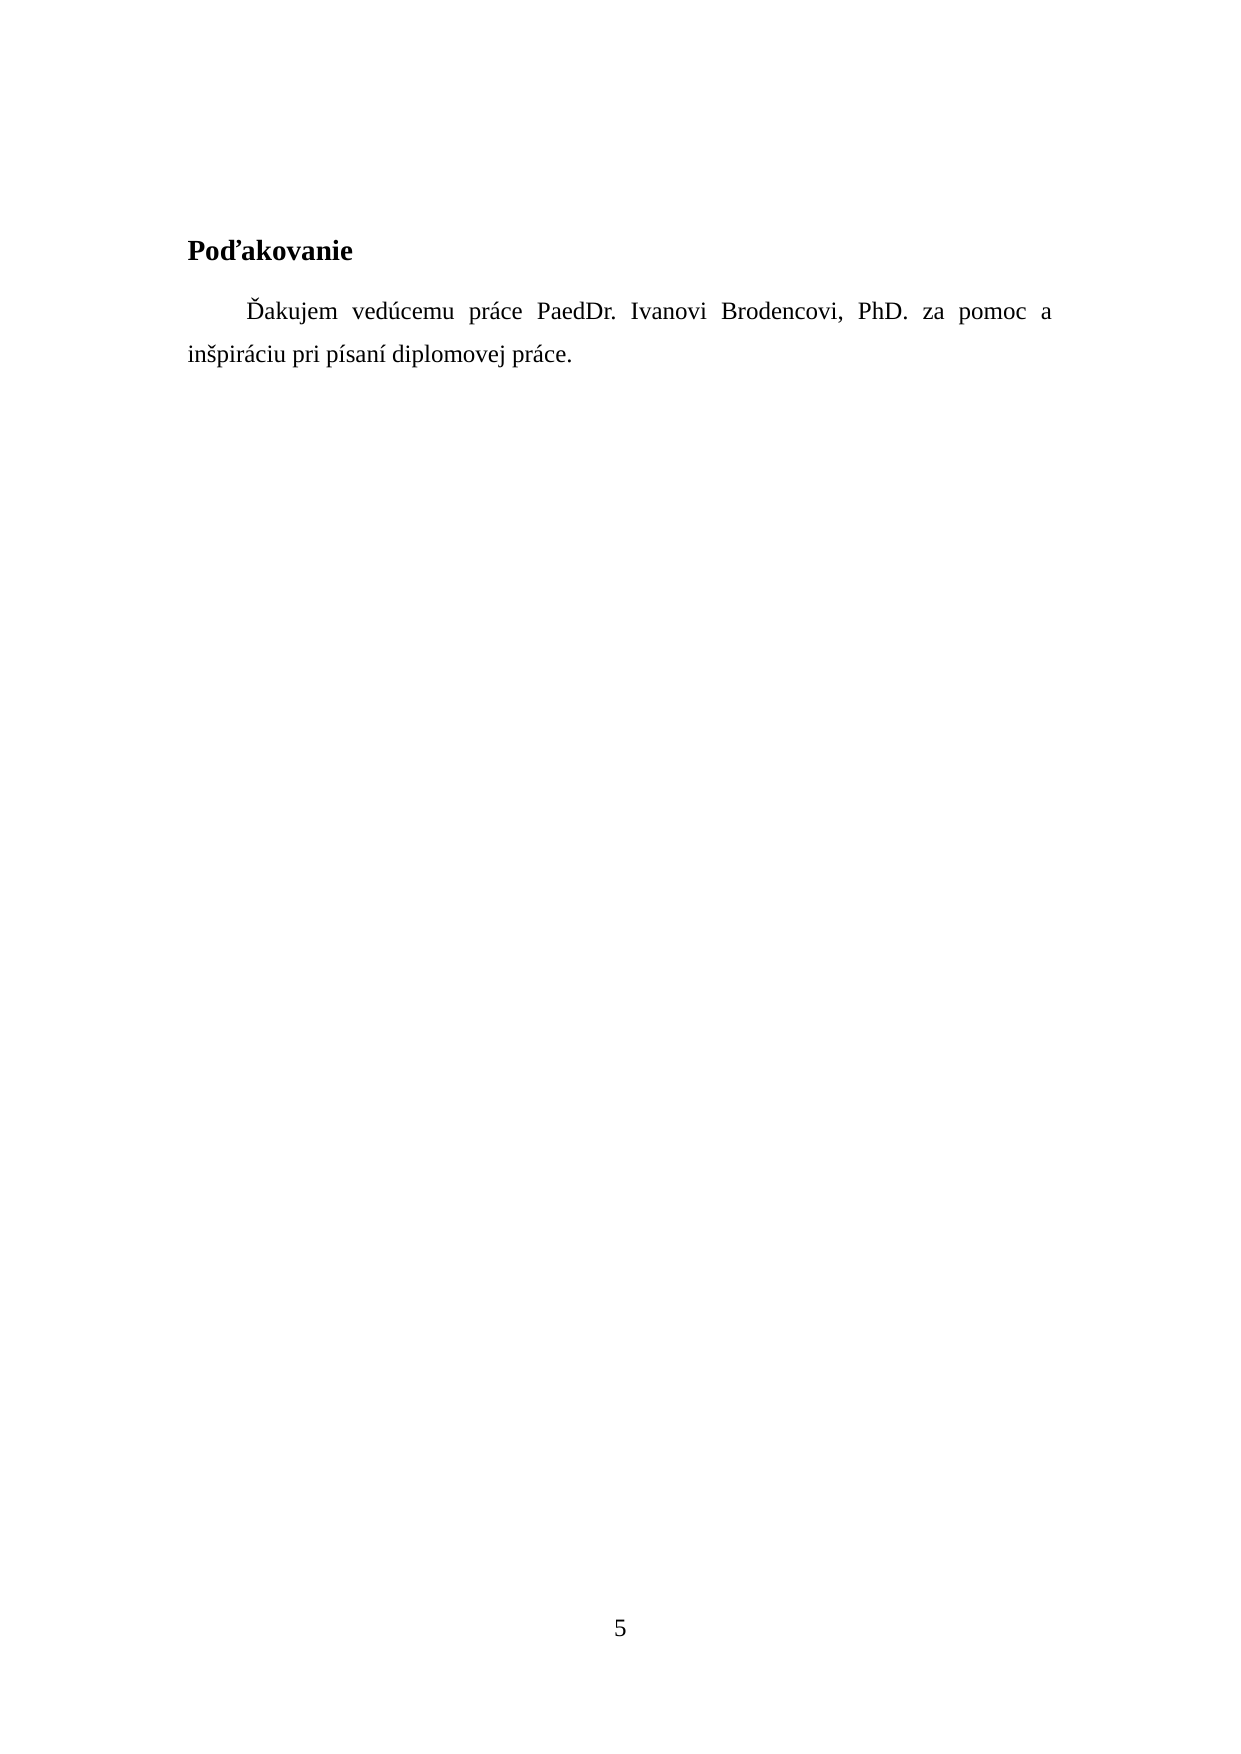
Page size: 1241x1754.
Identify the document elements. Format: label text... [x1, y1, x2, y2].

subtitle Poďakovanie [187, 233, 1053, 267]
text Ďakujem vedúcemu práce PaedDr. Ivanovi Brodencovi, PhD. za pomoc a inšpiráciu pri písaní diplomovej práce. [187, 296, 1053, 368]
